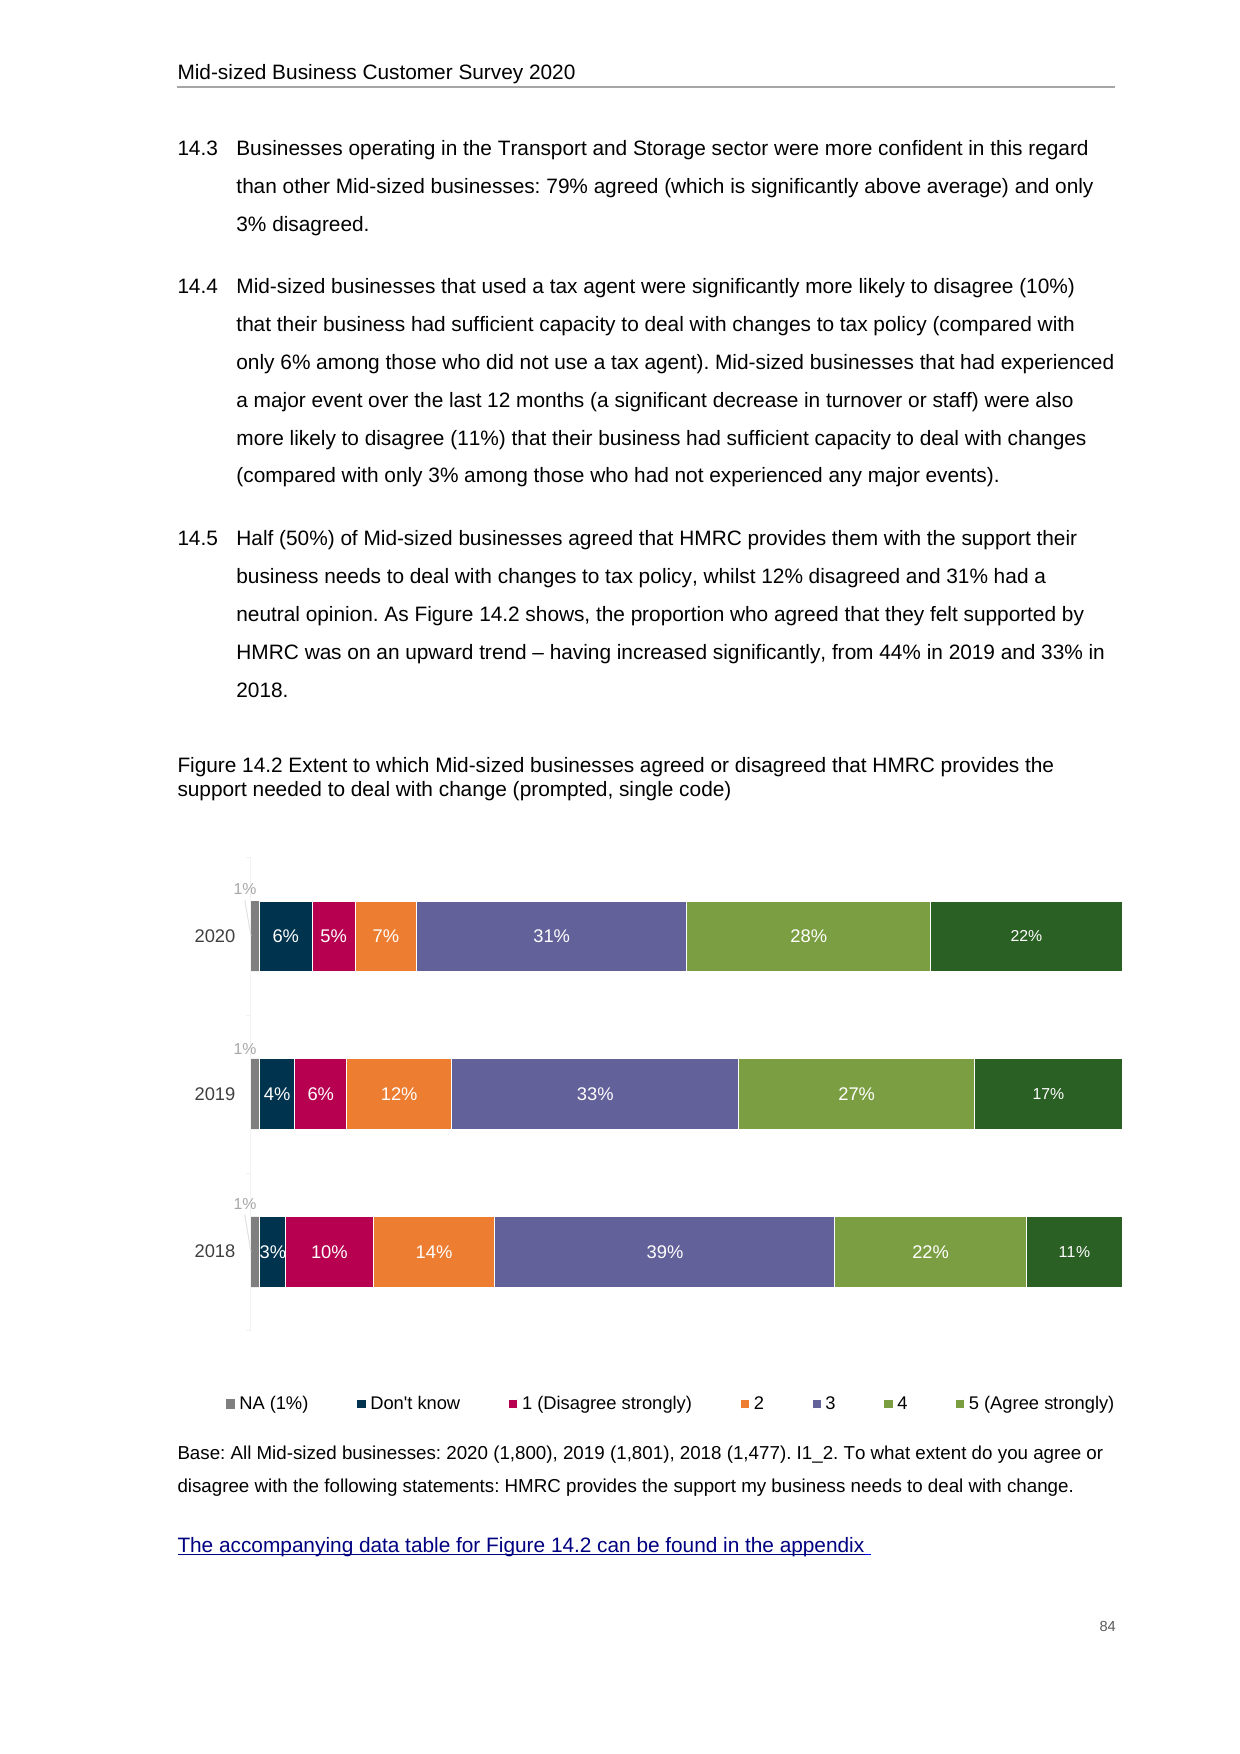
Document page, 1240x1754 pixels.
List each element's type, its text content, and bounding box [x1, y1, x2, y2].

list Businesses operating in the Transport and Storage sector were more confident in this regard than other Mid-sized businesses: 79% agreed (which is significantly above average) and only 3% disagreed. [177, 136, 1115, 243]
subtitle Figure 14.2 Extent to which Mid-sized businesses agreed or disagreed that HMRC provides the support needed to deal with change (prompted, single code) [177, 753, 1115, 801]
list Half (50%) of Mid-sized businesses agreed that HMRC provides them with the support their business needs to deal with changes to tax policy, whilst 12% disagreed and 31% had a neutral opinion. As Figure 14.2 shows, the proportion who agreed that they felt supported by HMRC was on an upward trend – having increased significantly, from 44% in 2019 and 33% in 2018. [177, 526, 1115, 709]
text Base: All Mid-sized businesses: 2020 (1,800), 2019 (1,801), 2018 (1,477). I1_2. To what extent do you agree or disagree with the following statements: HMRC provides the support my business needs to deal with change. [177, 826, 1115, 1502]
text The accompanying data table for Figure 14.2 can be found in the appendix [177, 1533, 1115, 1564]
list Mid-sized businesses that used a tax agent were significantly more likely to disagree (10%) that their business had sufficient capacity to deal with changes to tax policy (compared with only 6% among those who did not use a tax agent). Mid-sized businesses that had experienced a major event over the last 12 months (a significant decrease in turnover or staff) were also more likely to disagree (11%) that their business had sufficient capacity to deal with changes (compared with only 3% among those who had not experienced any major events). [177, 274, 1115, 495]
